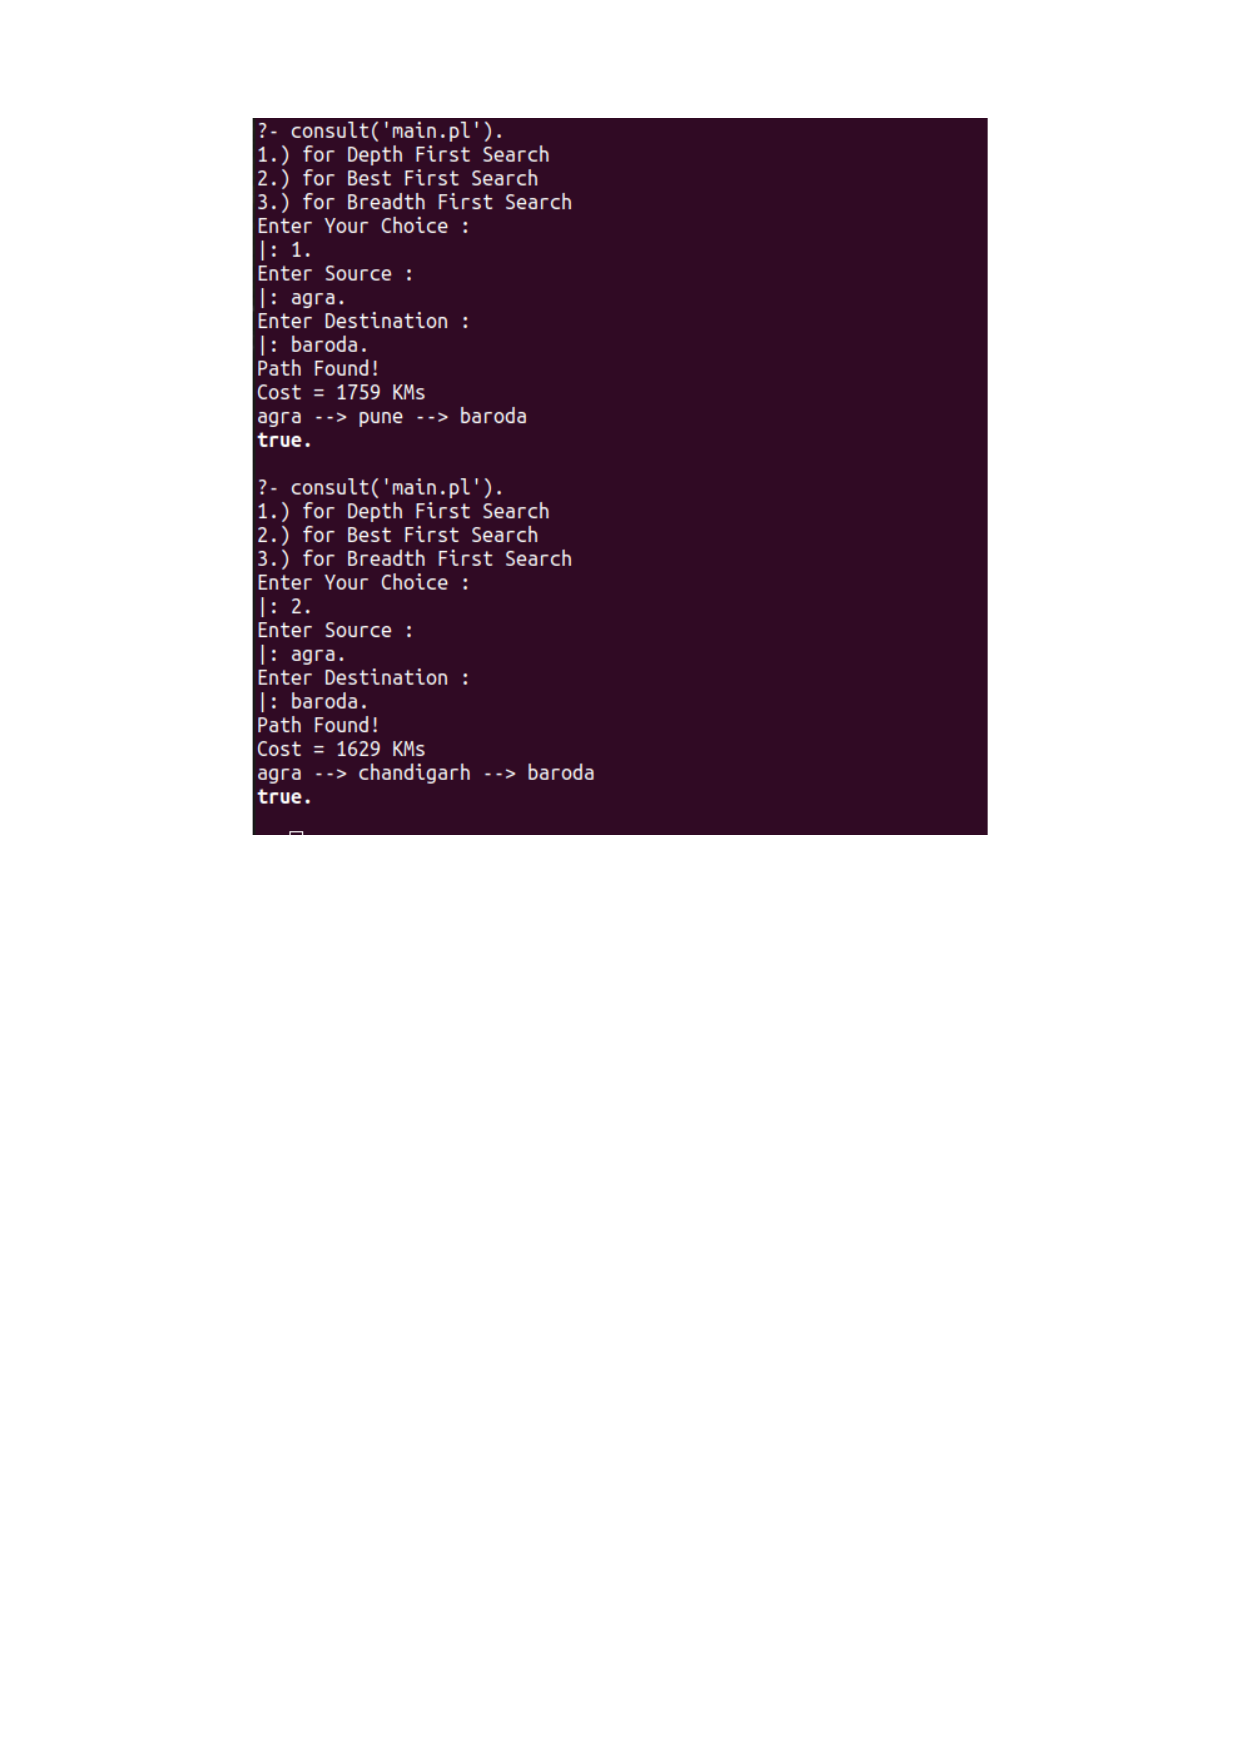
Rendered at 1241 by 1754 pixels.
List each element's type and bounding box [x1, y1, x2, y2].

picture [252, 118, 988, 835]
